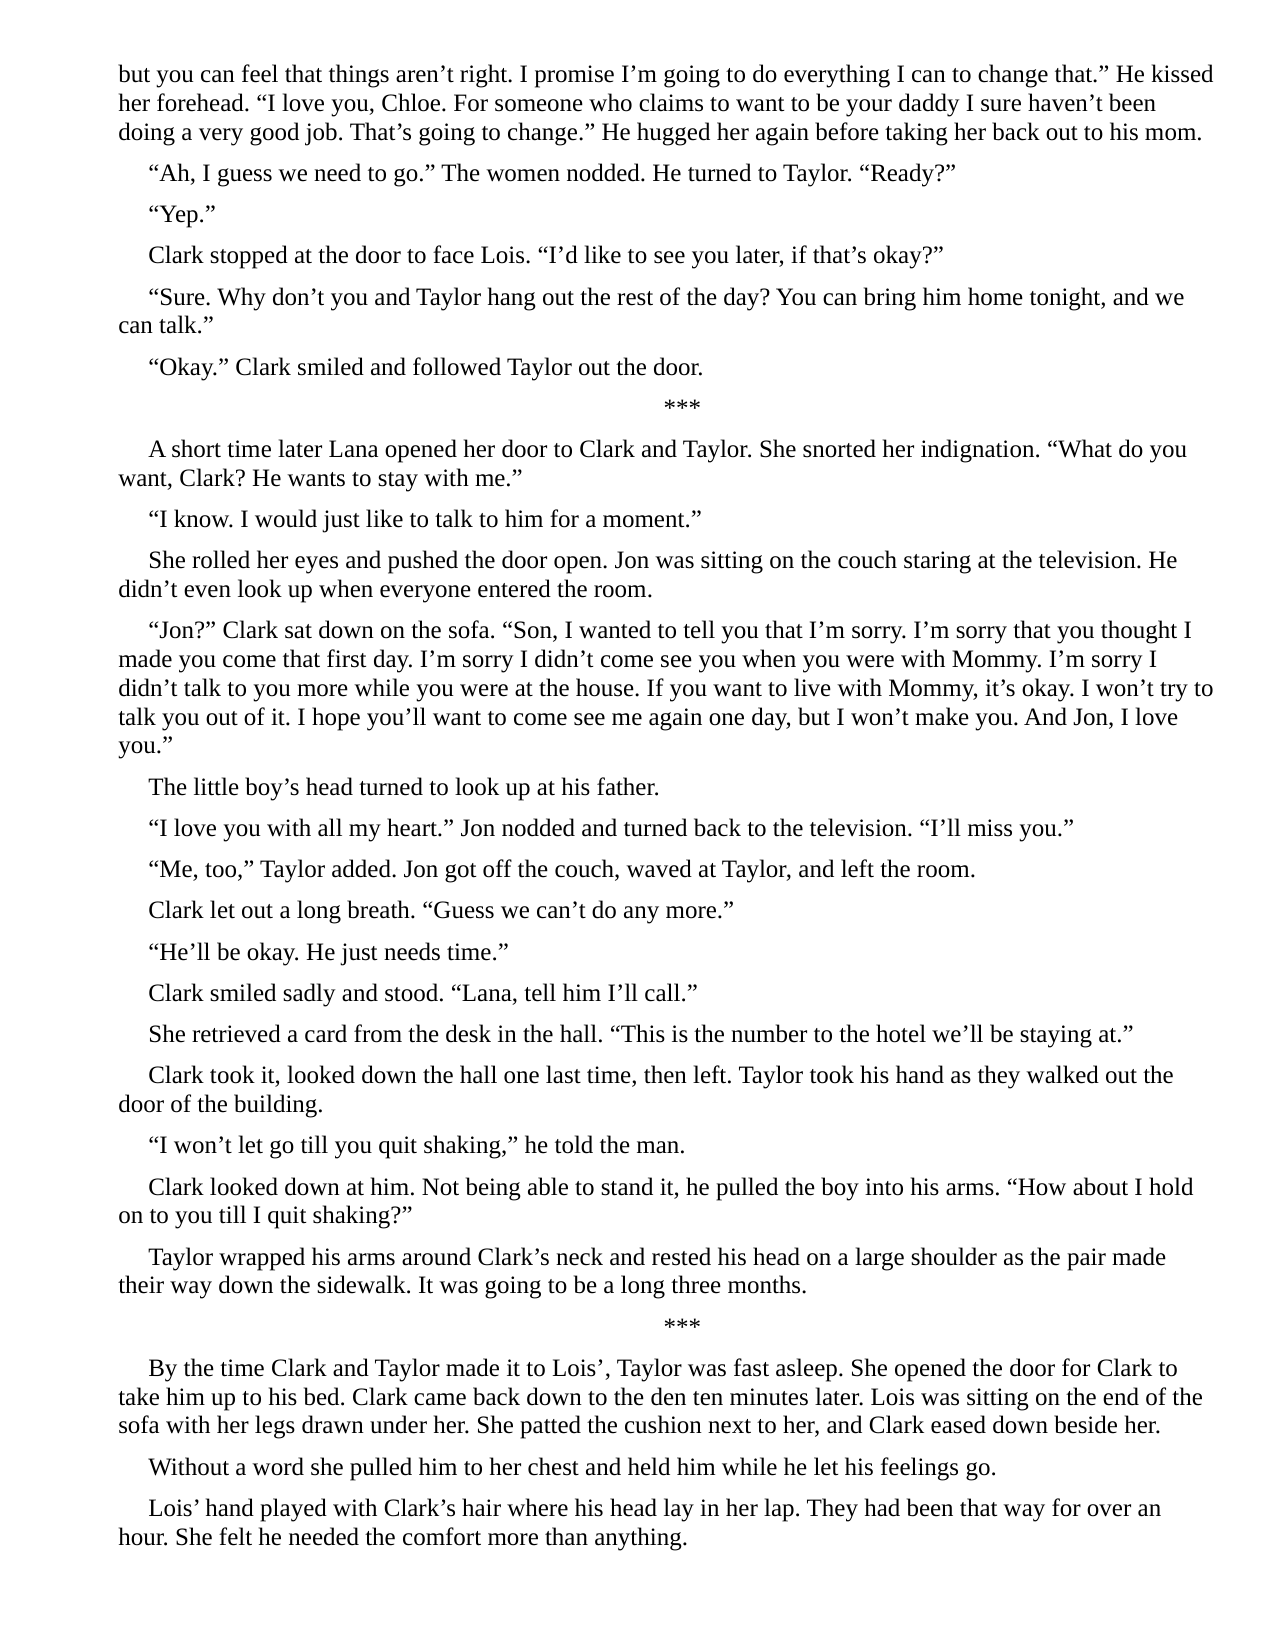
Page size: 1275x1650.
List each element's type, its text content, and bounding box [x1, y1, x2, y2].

text By the time Clark and Taylor made it to Lois’, Taylor was fast asleep. She opened the door for Clark to take him up to his bed. Clark came back down to the den ten minutes later. Lois was sitting on the end of the sofa with her legs drawn under her. She patted the cushion next to her, and Clark eased down beside her. [118, 1353, 1216, 1439]
text “I won’t let go till you quit shaking,” he told the man. [118, 1130, 1216, 1159]
text Without a word she pulled him to her chest and held him while he let his feelings go. [118, 1452, 1216, 1480]
text The little boy’s head turned to look up at his father. [118, 772, 1216, 800]
text “Sure. Why don’t you and Taylor hang out the rest of the day? You can bring him home tonight, and we can talk.” [118, 282, 1216, 339]
text “Yep.” [118, 199, 1216, 228]
text “Ah, I guess we need to go.” The women nodded. He turned to Taylor. “Ready?” [118, 158, 1216, 187]
text “He’ll be okay. He just needs time.” [118, 937, 1216, 965]
text Clark smiled sadly and stood. “Lana, tell him I’ll call.” [118, 978, 1216, 1007]
text Clark let out a long breath. “Guess we can’t do any more.” [118, 895, 1216, 924]
text “Jon?” Clark sat down on the sofa. “Son, I wanted to tell you that I’m sorry. I’m sorry that you thought I made you come that first day. I’m sorry I didn’t come see you when you were with Mommy. I’m sorry I didn’t talk to you more while you were at the house. If you want to live with Mommy, it’s okay. I won’t try to talk you out of it. I hope you’ll want to come see me again one day, but I won’t make you. And Jon, I love you.” [118, 615, 1216, 759]
text *** [118, 1312, 1216, 1340]
text “Okay.” Clark smiled and followed Taylor out the door. [118, 352, 1216, 380]
text “Me, too,” Taylor added. Jon got off the couch, waved at Taylor, and left the room. [118, 854, 1216, 883]
text *** [118, 393, 1216, 422]
text Taylor wrapped his arms around Clark’s neck and rested his head on a large shoulder as the pair made their way down the sidewalk. It was going to be a long three months. [118, 1242, 1216, 1299]
text She rolled her eyes and pushed the door open. Jon was sitting on the couch staring at the television. He didn’t even look up when everyone entered the room. [118, 545, 1216, 603]
text Clark looked down at him. Not being able to stand it, he pulled the boy into his arms. “How about I hold on to you till I quit shaking?” [118, 1172, 1216, 1229]
text Clark stopped at the door to face Lois. “I’d like to see you later, if that’s okay?” [118, 240, 1216, 269]
text “I love you with all my heart.” Jon nodded and turned back to the television. “I’ll miss you.” [118, 813, 1216, 842]
text Lois’ hand played with Clark’s hair where his head lay in her lap. They had been that way for over an hour. She felt he needed the comfort more than anything. [118, 1493, 1216, 1550]
text “I know. I would just like to talk to him for a moment.” [118, 504, 1216, 533]
text A short time later Lana opened her door to Clark and Taylor. She snorted her indignation. “What do you want, Clark? He wants to stay with me.” [118, 434, 1216, 492]
text She retrieved a card from the desk in the hall. “This is the number to the hotel we’ll be staying at.” [118, 1019, 1216, 1048]
text but you can feel that things aren’t right. I promise I’m going to do everything I can to change that.” He kissed her forehead. “I love you, Chloe. For someone who claims to want to be your daddy I sure haven’t been doing a very good job. That’s going to change.” He hugged her again before taking her back out to his mom. [118, 59, 1216, 145]
text Clark took it, looked down the hall one last time, then left. Taylor took his hand as they walked out the door of the building. [118, 1060, 1216, 1118]
